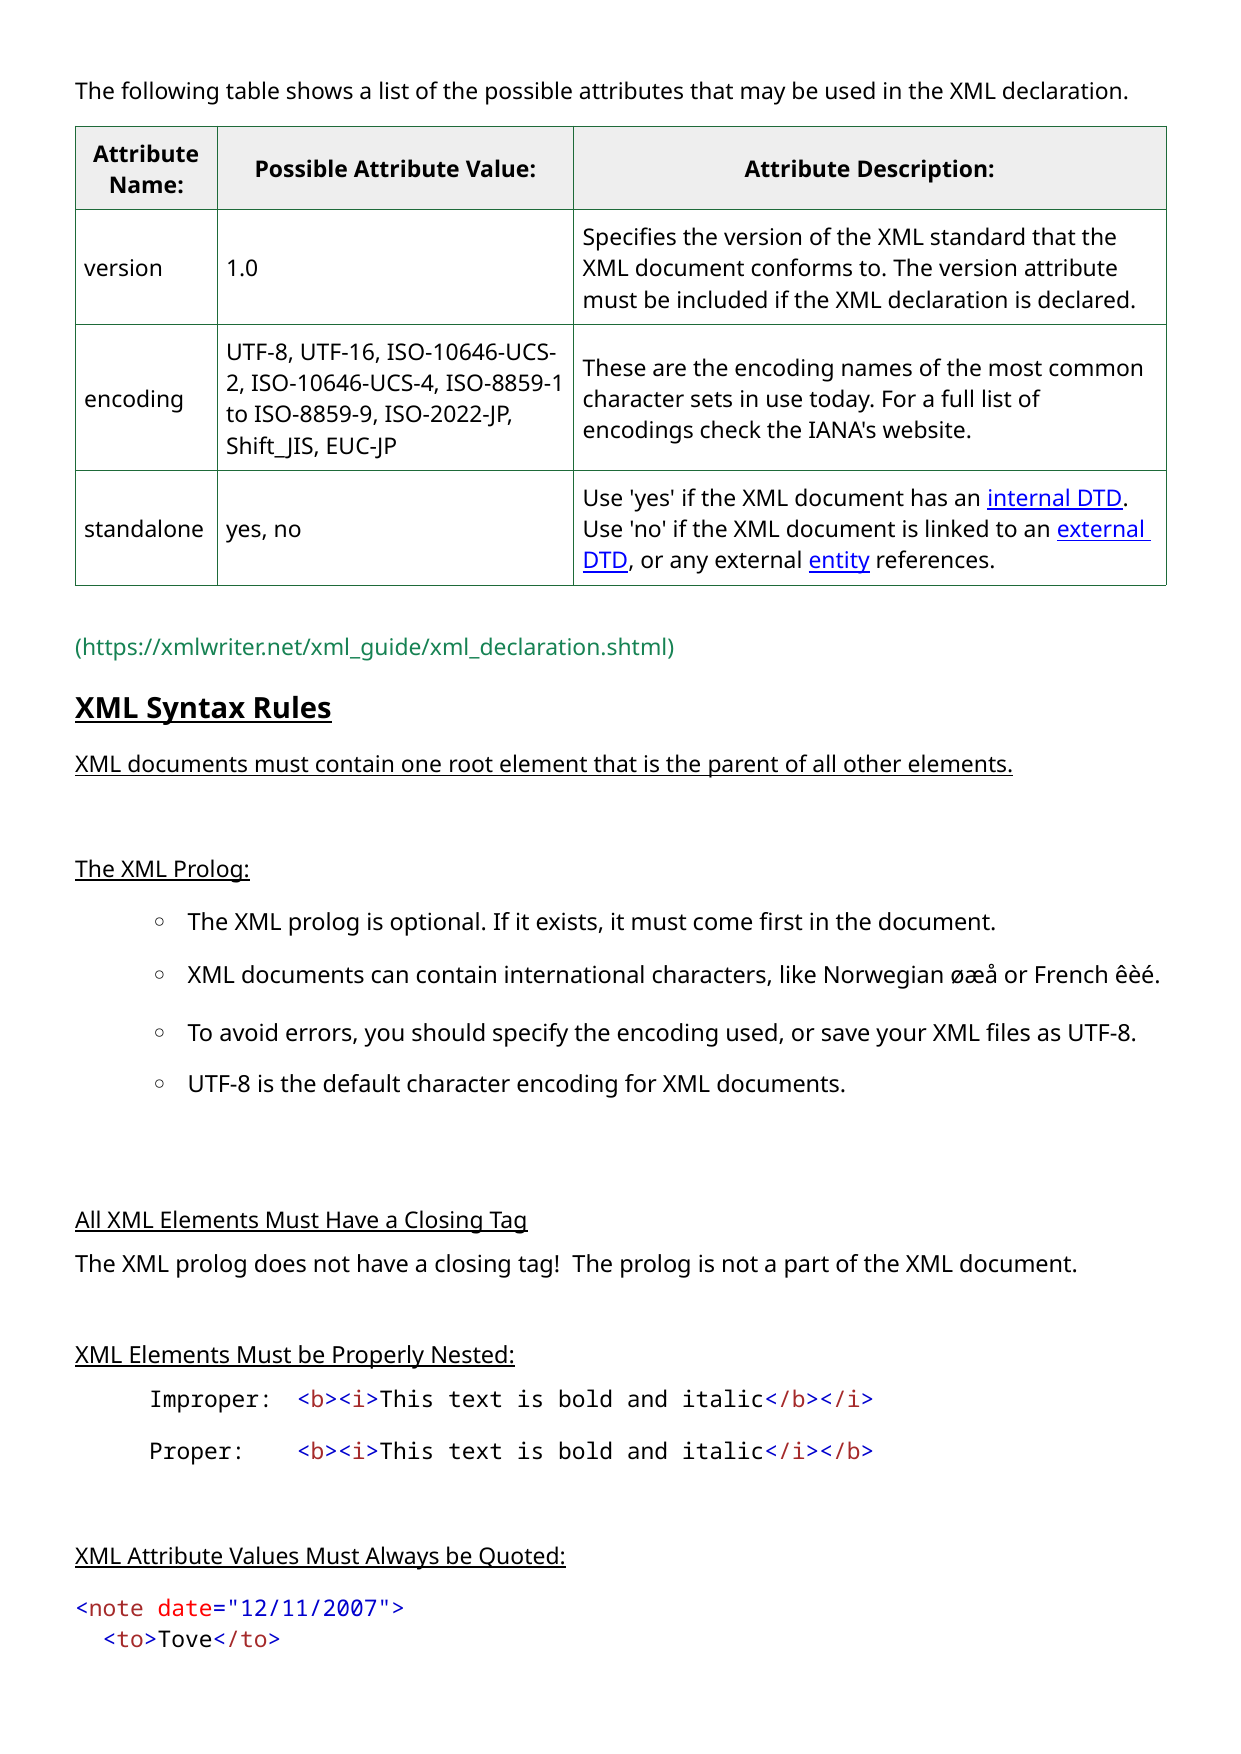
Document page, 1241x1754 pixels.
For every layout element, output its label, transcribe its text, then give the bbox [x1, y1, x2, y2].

subtitle XML Syntax Rules [75, 687, 1166, 727]
table_cell Use 'yes' if the XML document has an internal DTD. Use 'no' if the XML document is linked to an external DTD, or any external entity references. [574, 471, 1166, 585]
text Improper: <b><i>This text is bold and italic</b></i> [75, 1383, 1166, 1414]
table_cell version [76, 210, 217, 324]
text (https://xmlwriter.net/xml_guide/xml_declaration.shtml) [75, 630, 1166, 662]
list The XML prolog is optional. If it exists, it must come first in the document. [150, 905, 1166, 937]
text XML Attribute Values Must Always be Quoted: [75, 1540, 1166, 1571]
table_cell 1.0 [218, 210, 573, 324]
table_cell encoding [76, 325, 217, 470]
subtitle The XML Prolog: [75, 853, 1166, 884]
list To avoid errors, you should specify the encoding used, or save your XML files as UTF-8. [150, 1016, 1166, 1048]
text XML documents must contain one root element that is the parent of all other elements. [75, 748, 1166, 779]
list UTF-8 is the default character encoding for XML documents. [150, 1067, 1166, 1099]
text <note date="12/11/2007"> <to>Tove</to> [75, 1592, 1166, 1654]
table_cell UTF-8, UTF-16, ISO-10646-UCS-2, ISO-10646-UCS-4, ISO-8859-1 to ISO-8859-9, ISO-2022-JP, Shift_JIS, EUC-JP [218, 325, 573, 470]
text The XML prolog does not have a closing tag! The prolog is not a part of the XML document. [75, 1248, 1166, 1280]
text Proper: <b><i>This text is bold and italic</i></b> [75, 1435, 1166, 1466]
subtitle All XML Elements Must Have a Closing Tag [75, 1204, 1166, 1235]
table_cell standalone [76, 471, 217, 585]
table_header Possible Attribute Value: [218, 127, 573, 209]
table_header Attribute Name: [76, 127, 217, 209]
table_cell Specifies the version of the XML standard that the XML document conforms to. The version attribute must be included if the XML declaration is declared. [574, 210, 1166, 324]
list XML documents can contain international characters, like Norwegian øæå or French êèé. [150, 958, 1166, 990]
table_cell yes, no [218, 471, 573, 585]
text The following table shows a list of the possible attributes that may be used in the XML declaration. [75, 75, 1166, 106]
table_cell These are the encoding names of the most common character sets in use today. For a full list of encodings check the IANA's website. [574, 325, 1166, 470]
subtitle XML Elements Must be Properly Nested: [75, 1338, 1166, 1370]
table_header Attribute Description: [574, 127, 1166, 209]
